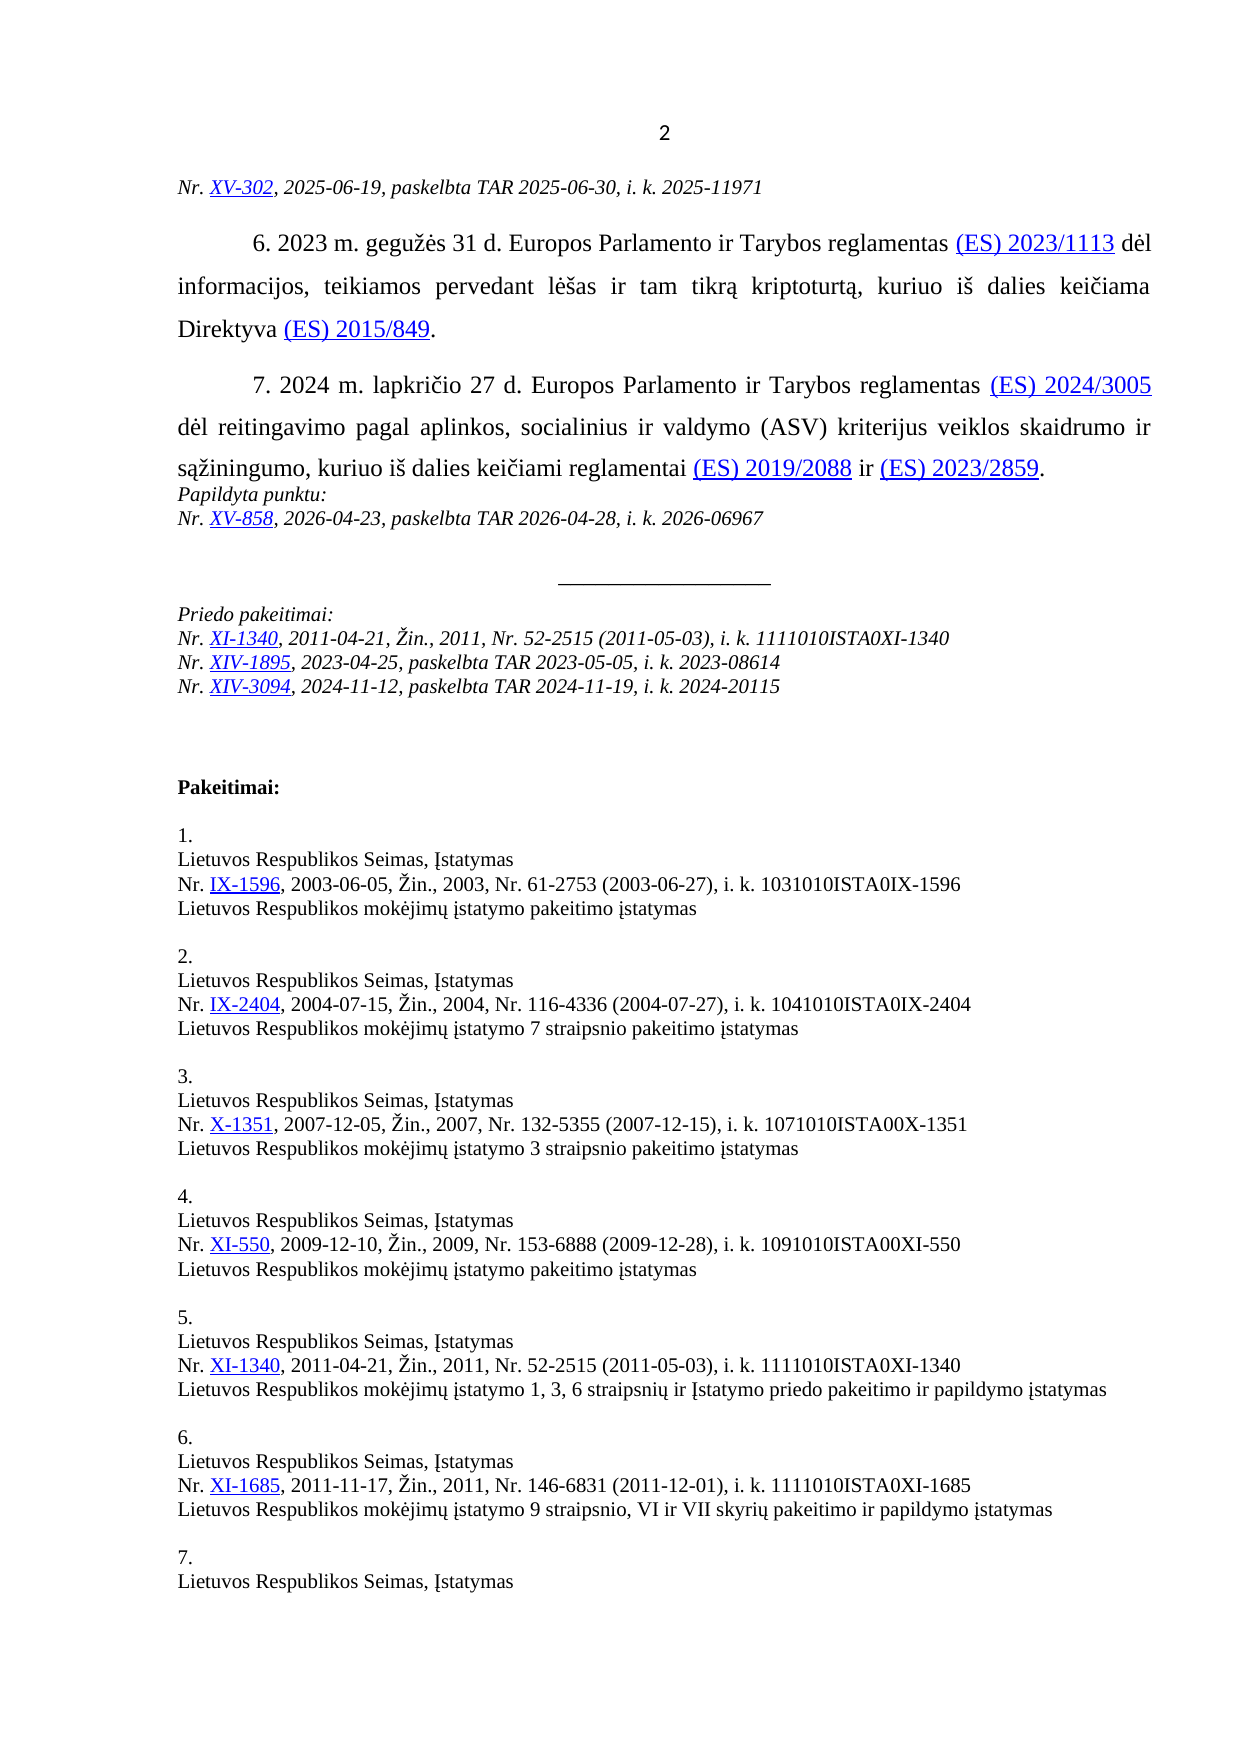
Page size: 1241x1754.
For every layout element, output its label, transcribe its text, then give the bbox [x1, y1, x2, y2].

text Lietuvos Respublikos mokėjimų įstatymo pakeitimo įstatymas [177, 1256, 1152, 1281]
text Nr. X-1351, 2007-12-05, Žin., 2007, Nr. 132-5355 (2007-12-15), i. k. 1071010ISTA00X-1351 [177, 1112, 1152, 1136]
text 4. [177, 1184, 1152, 1208]
text 3. [177, 1064, 1152, 1088]
text Nr. XV-858, 2026-04-23, paskelbta TAR 2026-04-28, i. k. 2026-06967 [177, 506, 1152, 530]
text 6. [177, 1425, 1152, 1449]
text Lietuvos Respublikos mokėjimų įstatymo 7 straipsnio pakeitimo įstatymas [177, 1016, 1152, 1040]
text Priedo pakeitimai: [177, 602, 1152, 626]
text Nr. XI-1685, 2011-11-17, Žin., 2011, Nr. 146-6831 (2011-12-01), i. k. 1111010ISTA0XI-1685 [177, 1473, 1152, 1497]
text Lietuvos Respublikos Seimas, Įstatymas [177, 968, 1152, 992]
text Lietuvos Respublikos mokėjimų įstatymo pakeitimo įstatymas [177, 896, 1152, 919]
text Lietuvos Respublikos Seimas, Įstatymas [177, 1329, 1152, 1353]
text Lietuvos Respublikos Seimas, Įstatymas [177, 1569, 1152, 1593]
text Papildyta punktu: [177, 482, 1152, 506]
text _________________ [177, 559, 1152, 588]
text 1. [177, 823, 1152, 847]
text 6. 2023 m. gegužės 31 d. Europos Parlamento ir Tarybos reglamentas (ES) 2023/1113 dėl informacijos, teikiamos pervedant lėšas ir tam tikrą kriptoturtą, kuriuo iš dalies keičiama Direktyva (ES) 2015/849. [177, 228, 1152, 343]
text Lietuvos Respublikos mokėjimų įstatymo 9 straipsnio, VI ir VII skyrių pakeitimo ir papildymo įstatymas [177, 1497, 1152, 1521]
text Nr. XI-1340, 2011-04-21, Žin., 2011, Nr. 52-2515 (2011-05-03), i. k. 1111010ISTA0XI-1340 [177, 1353, 1152, 1377]
text Lietuvos Respublikos Seimas, Įstatymas [177, 847, 1152, 871]
text Lietuvos Respublikos Seimas, Įstatymas [177, 1208, 1152, 1232]
text Nr. XI-550, 2009-12-10, Žin., 2009, Nr. 153-6888 (2009-12-28), i. k. 1091010ISTA00XI-550 [177, 1232, 1152, 1256]
text 5. [177, 1304, 1152, 1329]
text 7. [177, 1545, 1152, 1569]
text Nr. IX-2404, 2004-07-15, Žin., 2004, Nr. 116-4336 (2004-07-27), i. k. 1041010ISTA0IX-2404 [177, 992, 1152, 1016]
text Lietuvos Respublikos Seimas, Įstatymas [177, 1449, 1152, 1473]
text Lietuvos Respublikos mokėjimų įstatymo 1, 3, 6 straipsnių ir Įstatymo priedo pakeitimo ir papildymo įstatymas [177, 1377, 1152, 1401]
text Nr. XIV-3094, 2024-11-12, paskelbta TAR 2024-11-19, i. k. 2024-20115 [177, 674, 1152, 698]
text Lietuvos Respublikos Seimas, Įstatymas [177, 1088, 1152, 1112]
text Nr. XV-302, 2025-06-19, paskelbta TAR 2025-06-30, i. k. 2025-11971 [177, 175, 1152, 199]
text 2. [177, 944, 1152, 968]
text Nr. XI-1340, 2011-04-21, Žin., 2011, Nr. 52-2515 (2011-05-03), i. k. 1111010ISTA0XI-1340 [177, 626, 1152, 650]
text Pakeitimai: [177, 775, 1152, 799]
text 7. 2024 m. lapkričio 27 d. Europos Parlamento ir Tarybos reglamentas (ES) 2024/3005 dėl reitingavimo pagal aplinkos, socialinius ir valdymo (ASV) kriterijus veiklos skaidrumo ir sąžiningumo, kuriuo iš dalies keičiami reglamentai (ES) 2019/2088 ir (ES) 2023/2859. [177, 357, 1152, 482]
text Lietuvos Respublikos mokėjimų įstatymo 3 straipsnio pakeitimo įstatymas [177, 1136, 1152, 1160]
text Nr. XIV-1895, 2023-04-25, paskelbta TAR 2023-05-05, i. k. 2023-08614 [177, 650, 1152, 674]
text Nr. IX-1596, 2003-06-05, Žin., 2003, Nr. 61-2753 (2003-06-27), i. k. 1031010ISTA0IX-1596 [177, 871, 1152, 896]
